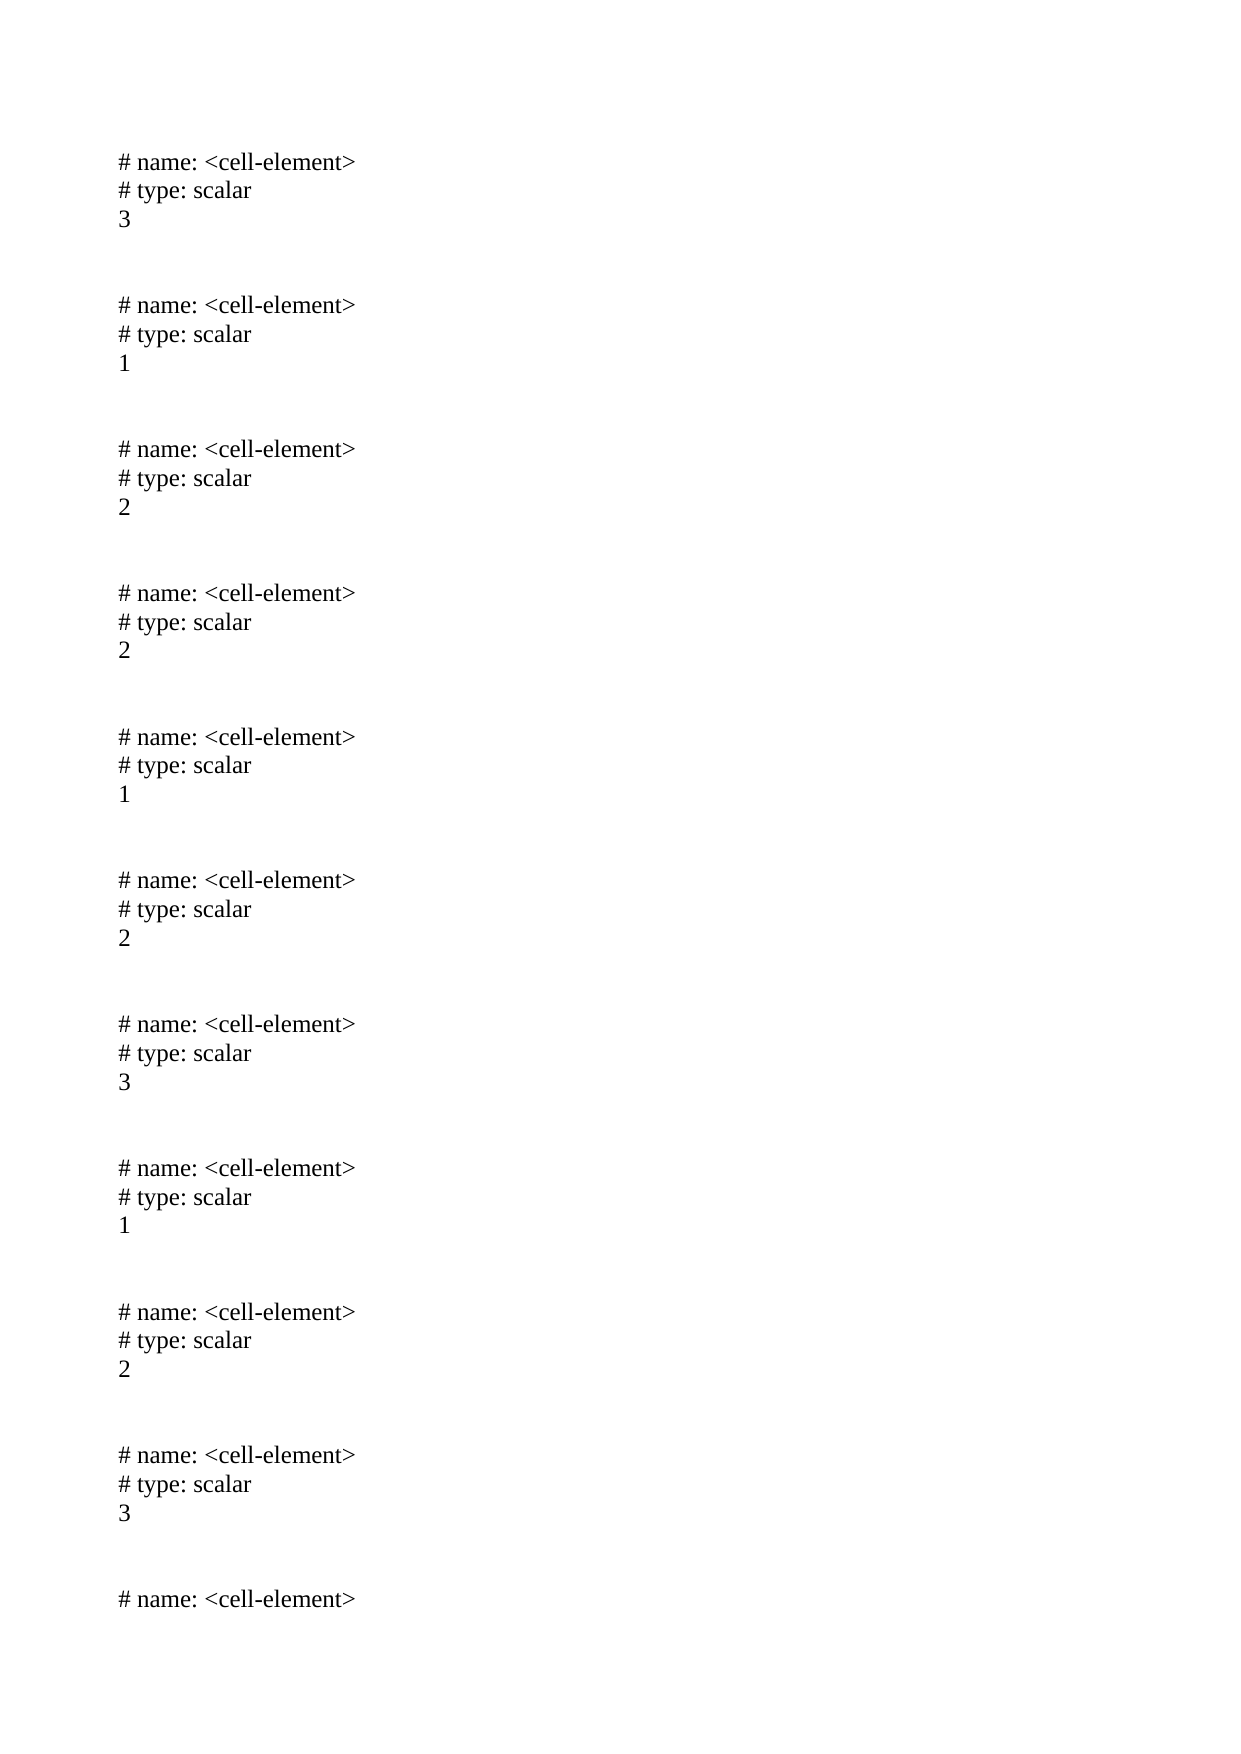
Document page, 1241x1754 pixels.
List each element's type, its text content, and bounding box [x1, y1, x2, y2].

text # type: scalar [118, 319, 1122, 348]
text # name: <cell-element> [118, 866, 1122, 894]
text # name: <cell-element> [118, 1297, 1122, 1326]
text # name: <cell-element> [118, 1153, 1122, 1182]
text # type: scalar [118, 1469, 1122, 1498]
text 1 [118, 348, 1122, 377]
text # name: <cell-element> [118, 722, 1122, 751]
text # type: scalar [118, 1326, 1122, 1354]
text 2 [118, 492, 1122, 521]
text 3 [118, 204, 1122, 233]
text # name: <cell-element> [118, 434, 1122, 463]
text # name: <cell-element> [118, 147, 1122, 176]
text # type: scalar [118, 894, 1122, 923]
text # type: scalar [118, 1182, 1122, 1211]
text # name: <cell-element> [118, 1009, 1122, 1038]
text # type: scalar [118, 607, 1122, 636]
text # type: scalar [118, 176, 1122, 204]
text # name: <cell-element> [118, 1441, 1122, 1469]
text 3 [118, 1498, 1122, 1527]
text # name: <cell-element> [118, 1584, 1122, 1613]
text 1 [118, 779, 1122, 808]
text 2 [118, 923, 1122, 952]
text 3 [118, 1067, 1122, 1096]
text # type: scalar [118, 751, 1122, 779]
text # type: scalar [118, 463, 1122, 492]
text # type: scalar [118, 1038, 1122, 1067]
text # name: <cell-element> [118, 578, 1122, 607]
text 1 [118, 1211, 1122, 1239]
text # name: <cell-element> [118, 291, 1122, 319]
text 2 [118, 1354, 1122, 1383]
text 2 [118, 636, 1122, 664]
